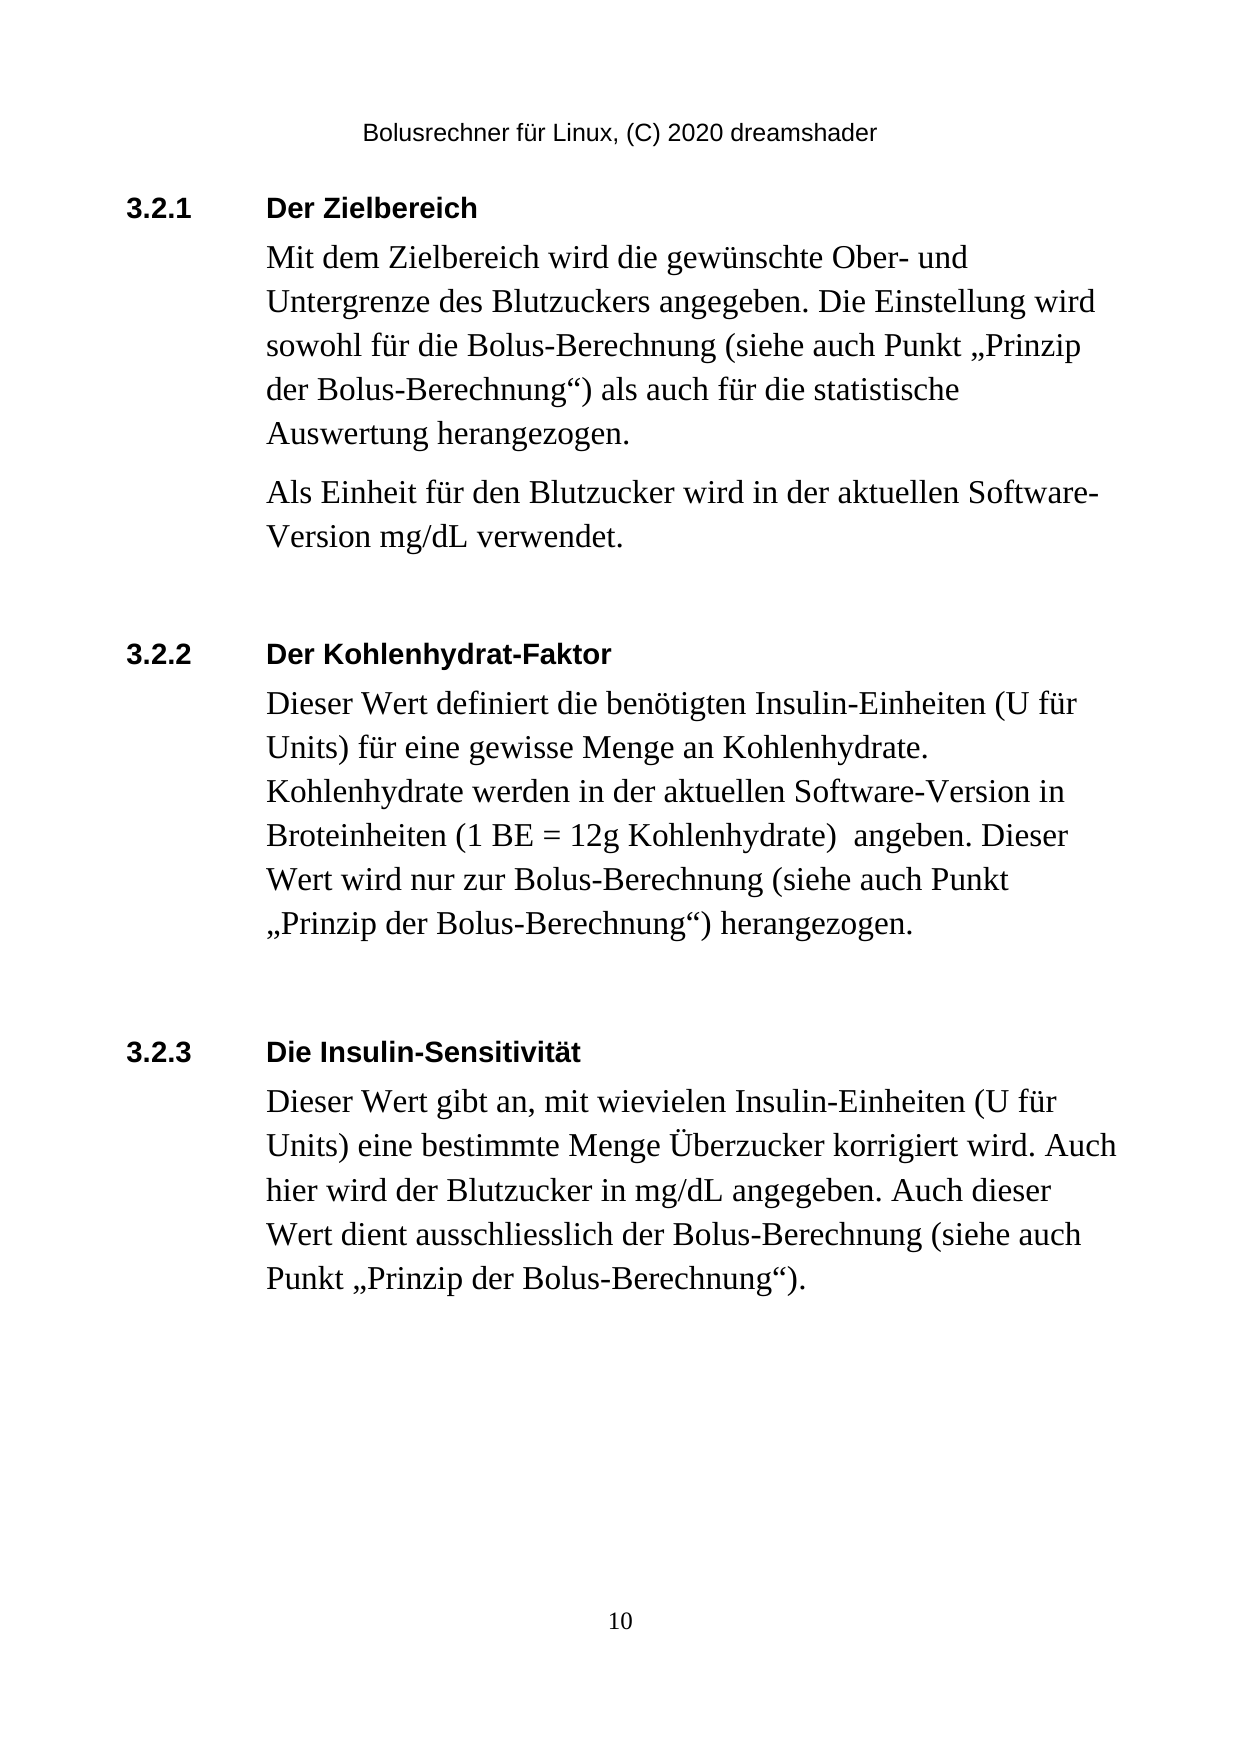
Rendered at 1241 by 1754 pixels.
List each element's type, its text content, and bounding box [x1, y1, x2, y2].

text Als Einheit für den Blutzucker wird in der aktuellen Software-Version mg/dL verwendet. [266, 472, 1122, 554]
text Dieser Wert gibt an, mit wievielen Insulin-Einheiten (U für Units) eine bestimmte Menge Überzucker korrigiert wird. Auch hier wird der Blutzucker in mg/dL angegeben. Auch dieser Wert dient ausschliesslich der Bolus-Berechnung (siehe auch Punkt „Prinzip der Bolus-Berechnung“). [266, 1082, 1122, 1296]
text Dieser Wert definiert die benötigten Insulin-Einheiten (U für Units) für eine gewisse Menge an Kohlenhydrate. Kohlenhydrate werden in der aktuellen Software-Version in Broteinheiten (1 BE = 12g Kohlenhydrate) angeben. Dieser Wert wird nur zur Bolus-Berechnung (siehe auch Punkt „Prinzip der Bolus-Berechnung“) herangezogen. [266, 683, 1122, 942]
text Mit dem Zielbereich wird die gewünschte Ober- und Untergrenze des Blutzuckers angegeben. Die Einstellung wird sowohl für die Bolus-Berechnung (siehe auch Punkt „Prinzip der Bolus-Berechnung“) als auch für die statistische Auswertung herangezogen. [266, 237, 1122, 452]
subtitle Der Kohlenhydrat-Faktor [118, 637, 1122, 671]
subtitle Der Zielbereich [118, 191, 1122, 225]
subtitle Die Insulin-Sensitivität [118, 1035, 1122, 1069]
